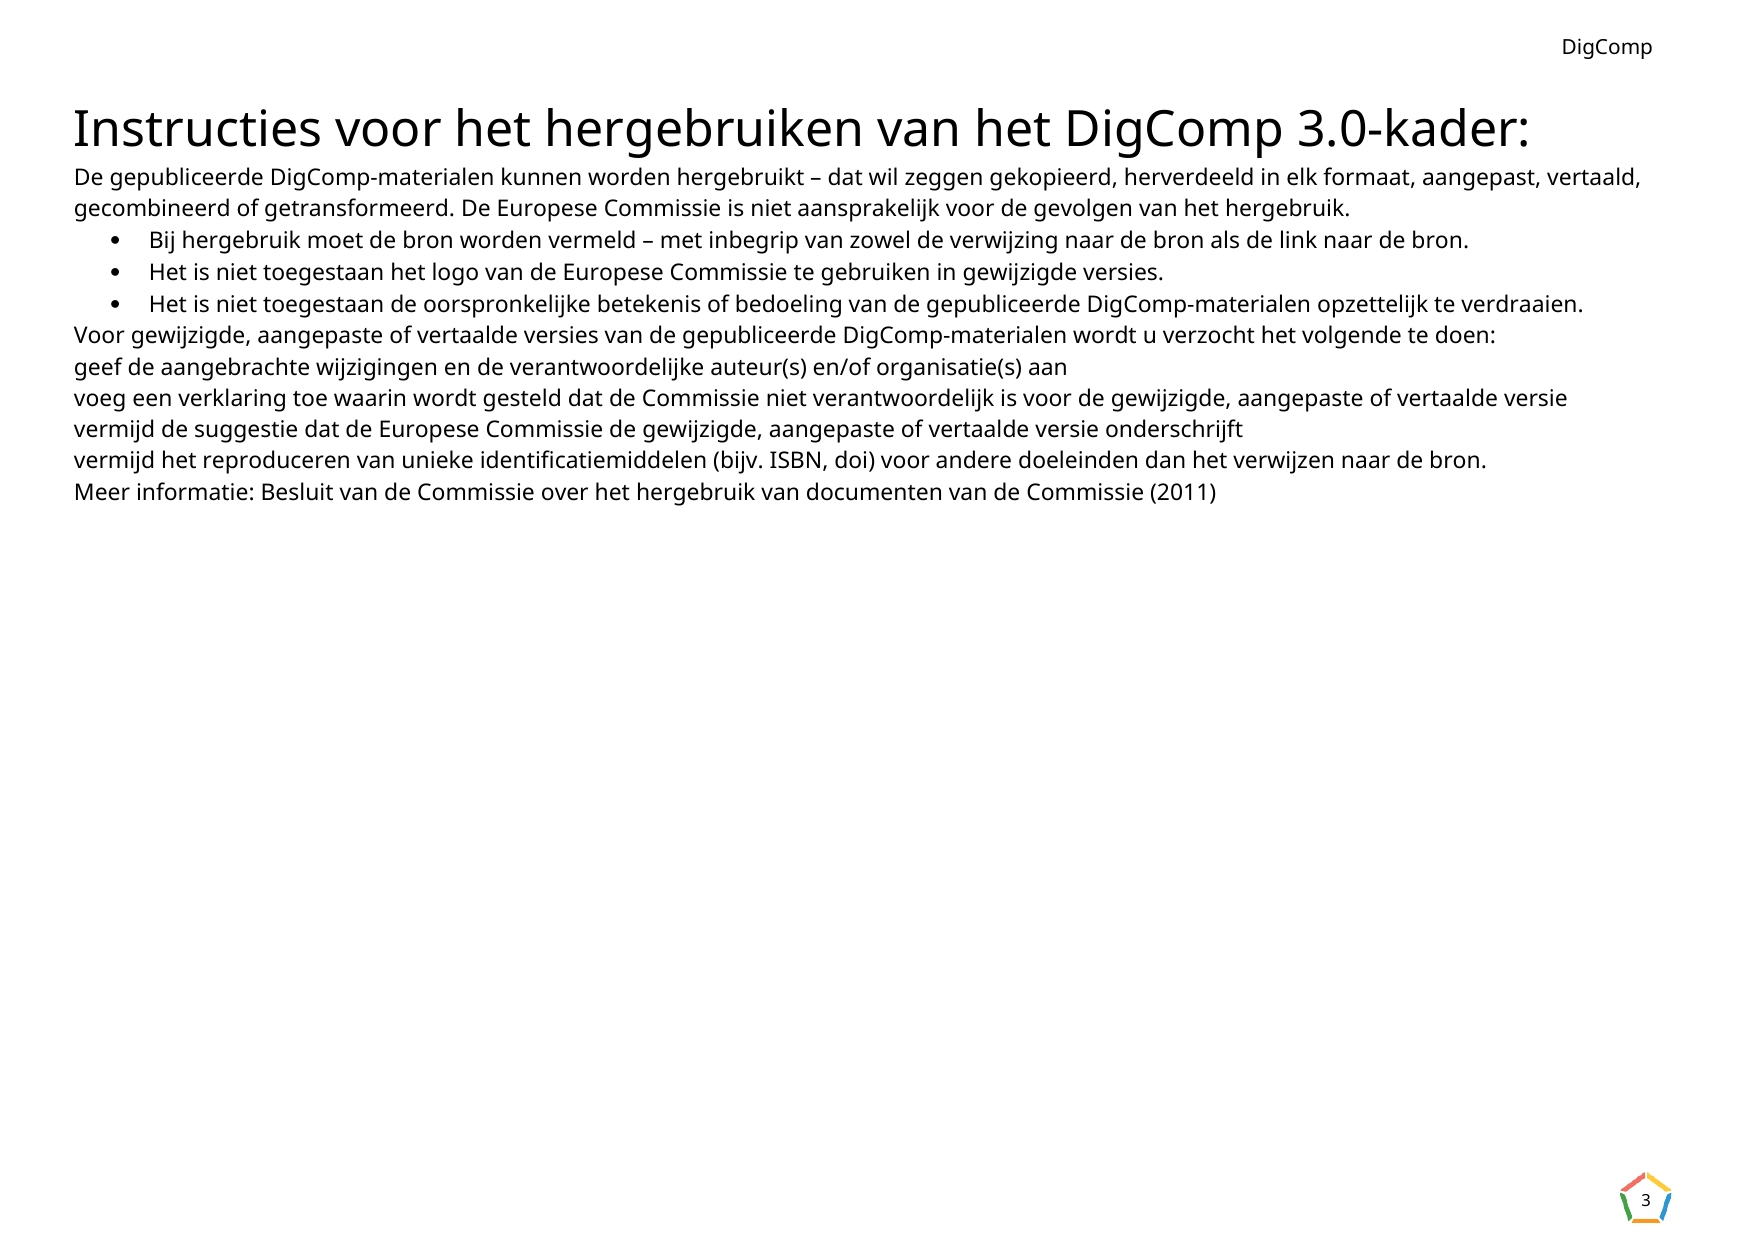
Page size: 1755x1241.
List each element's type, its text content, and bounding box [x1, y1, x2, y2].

text Voor gewijzigde, aangepaste of vertaalde versies van de gepubliceerde DigComp-materialen wordt u verzocht het volgende te doen: [74, 319, 1710, 350]
subtitle Instructies voor het hergebruiken van het DigComp 3.0-kader: [74, 93, 1710, 161]
text Meer informatie: Besluit van de Commissie over het hergebruik van documenten van de Commissie (2011) [74, 475, 1710, 507]
text vermijd de suggestie dat de Europese Commissie de gewijzigde, aangepaste of vertaalde versie onderschrijft [74, 413, 1710, 444]
text geef de aangebrachte wijzigingen en de verantwoordelijke auteur(s) en/of organisatie(s) aan [74, 350, 1710, 382]
text voeg een verklaring toe waarin wordt gesteld dat de Commissie niet verantwoordelijk is voor de gewijzigde, aangepaste of vertaalde versie [74, 382, 1710, 413]
text vermijd het reproduceren van unieke identificatiemiddelen (bijv. ISBN, doi) voor andere doeleinden dan het verwijzen naar de bron. [74, 444, 1710, 475]
list Het is niet toegestaan de oorspronkelijke betekenis of bedoeling van de gepubliceerde DigComp-materialen opzettelijk te verdraaien. [111, 288, 1710, 319]
text De gepubliceerde DigComp-materialen kunnen worden hergebruikt – dat wil zeggen gekopieerd, herverdeeld in elk formaat, aangepast, vertaald, gecombineerd of getransformeerd. De Europese Commissie is niet aansprakelijk voor de gevolgen van het hergebruik. [74, 161, 1710, 223]
list Het is niet toegestaan het logo van de Europese Commissie te gebruiken in gewijzigde versies. [111, 256, 1710, 287]
list Bij hergebruik moet de bron worden vermeld – met inbegrip van zowel de verwijzing naar de bron als de link naar de bron. [111, 224, 1710, 255]
